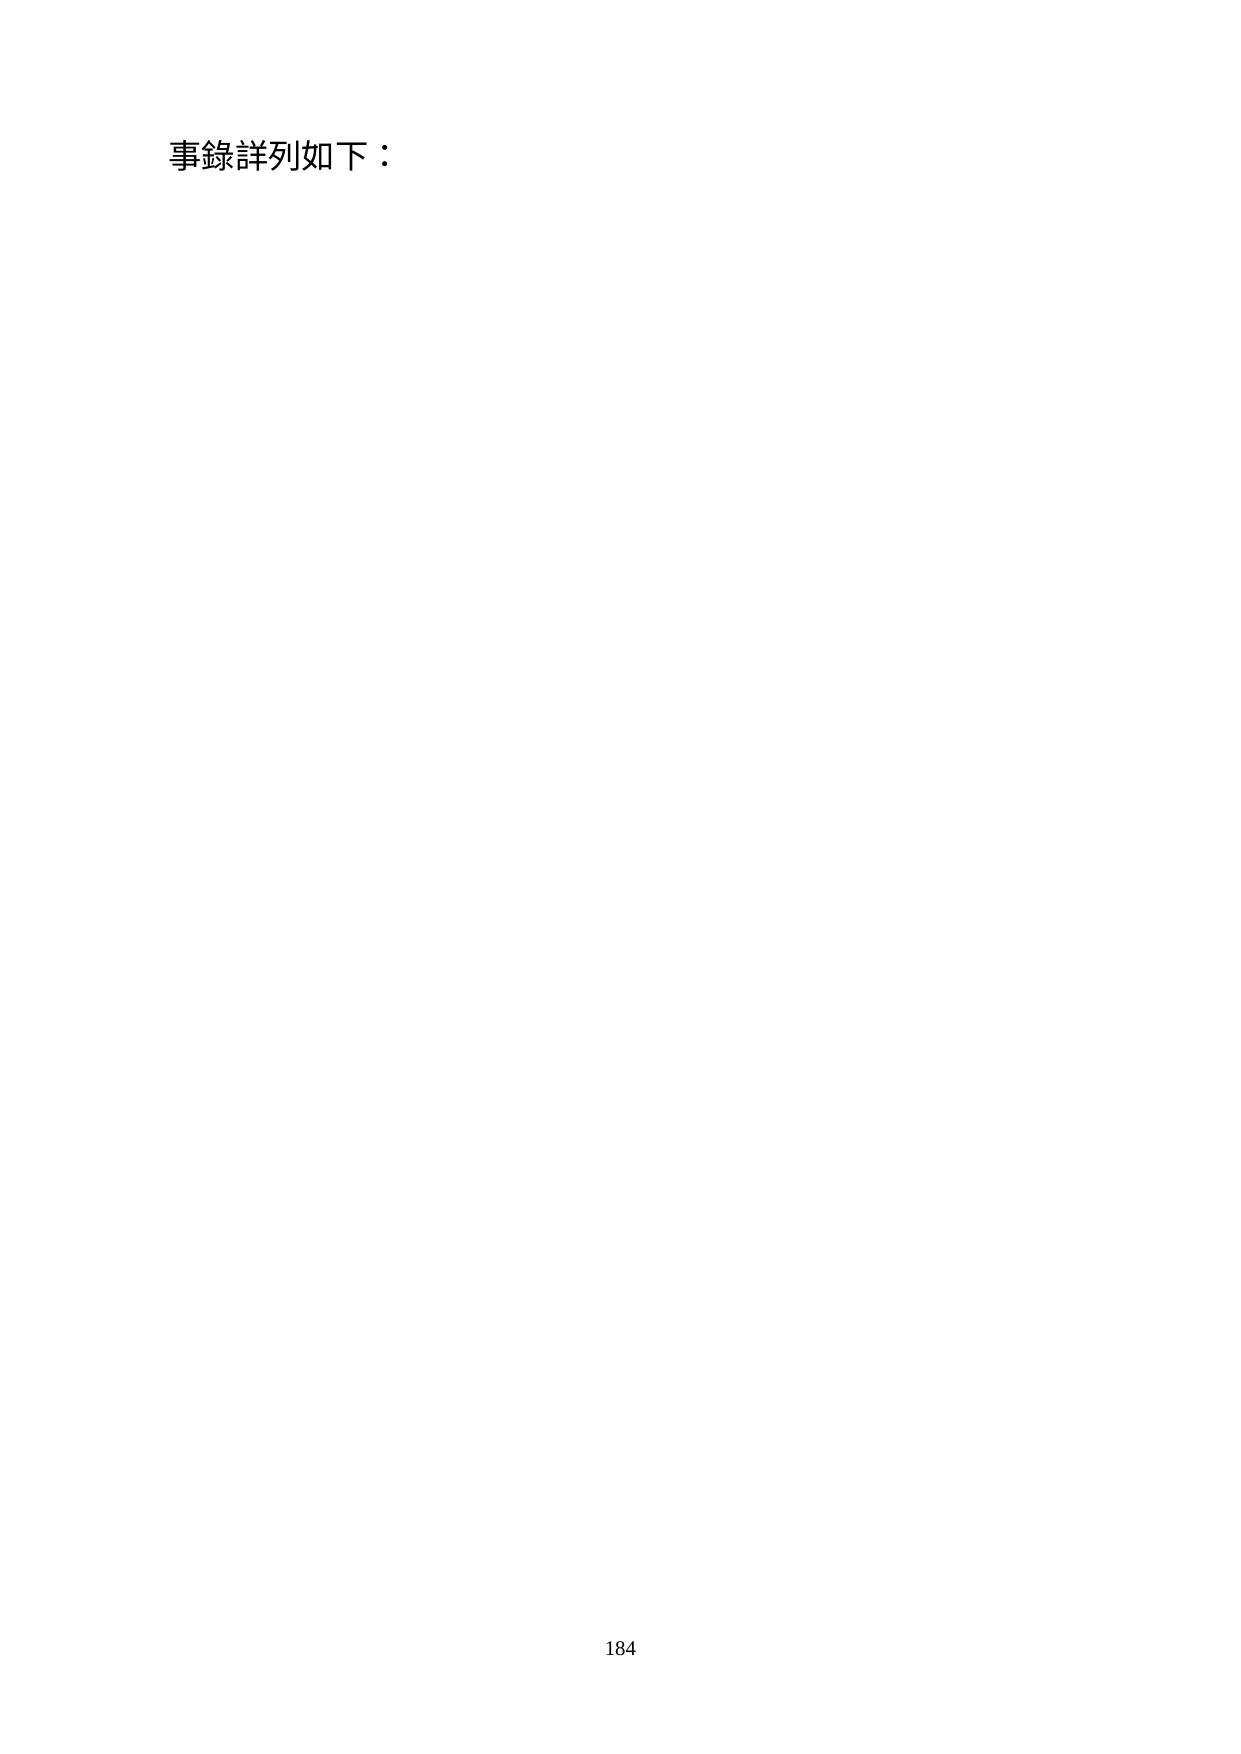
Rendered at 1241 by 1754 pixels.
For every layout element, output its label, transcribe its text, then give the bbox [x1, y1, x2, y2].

text 事錄詳列如下： [168, 112, 1122, 175]
